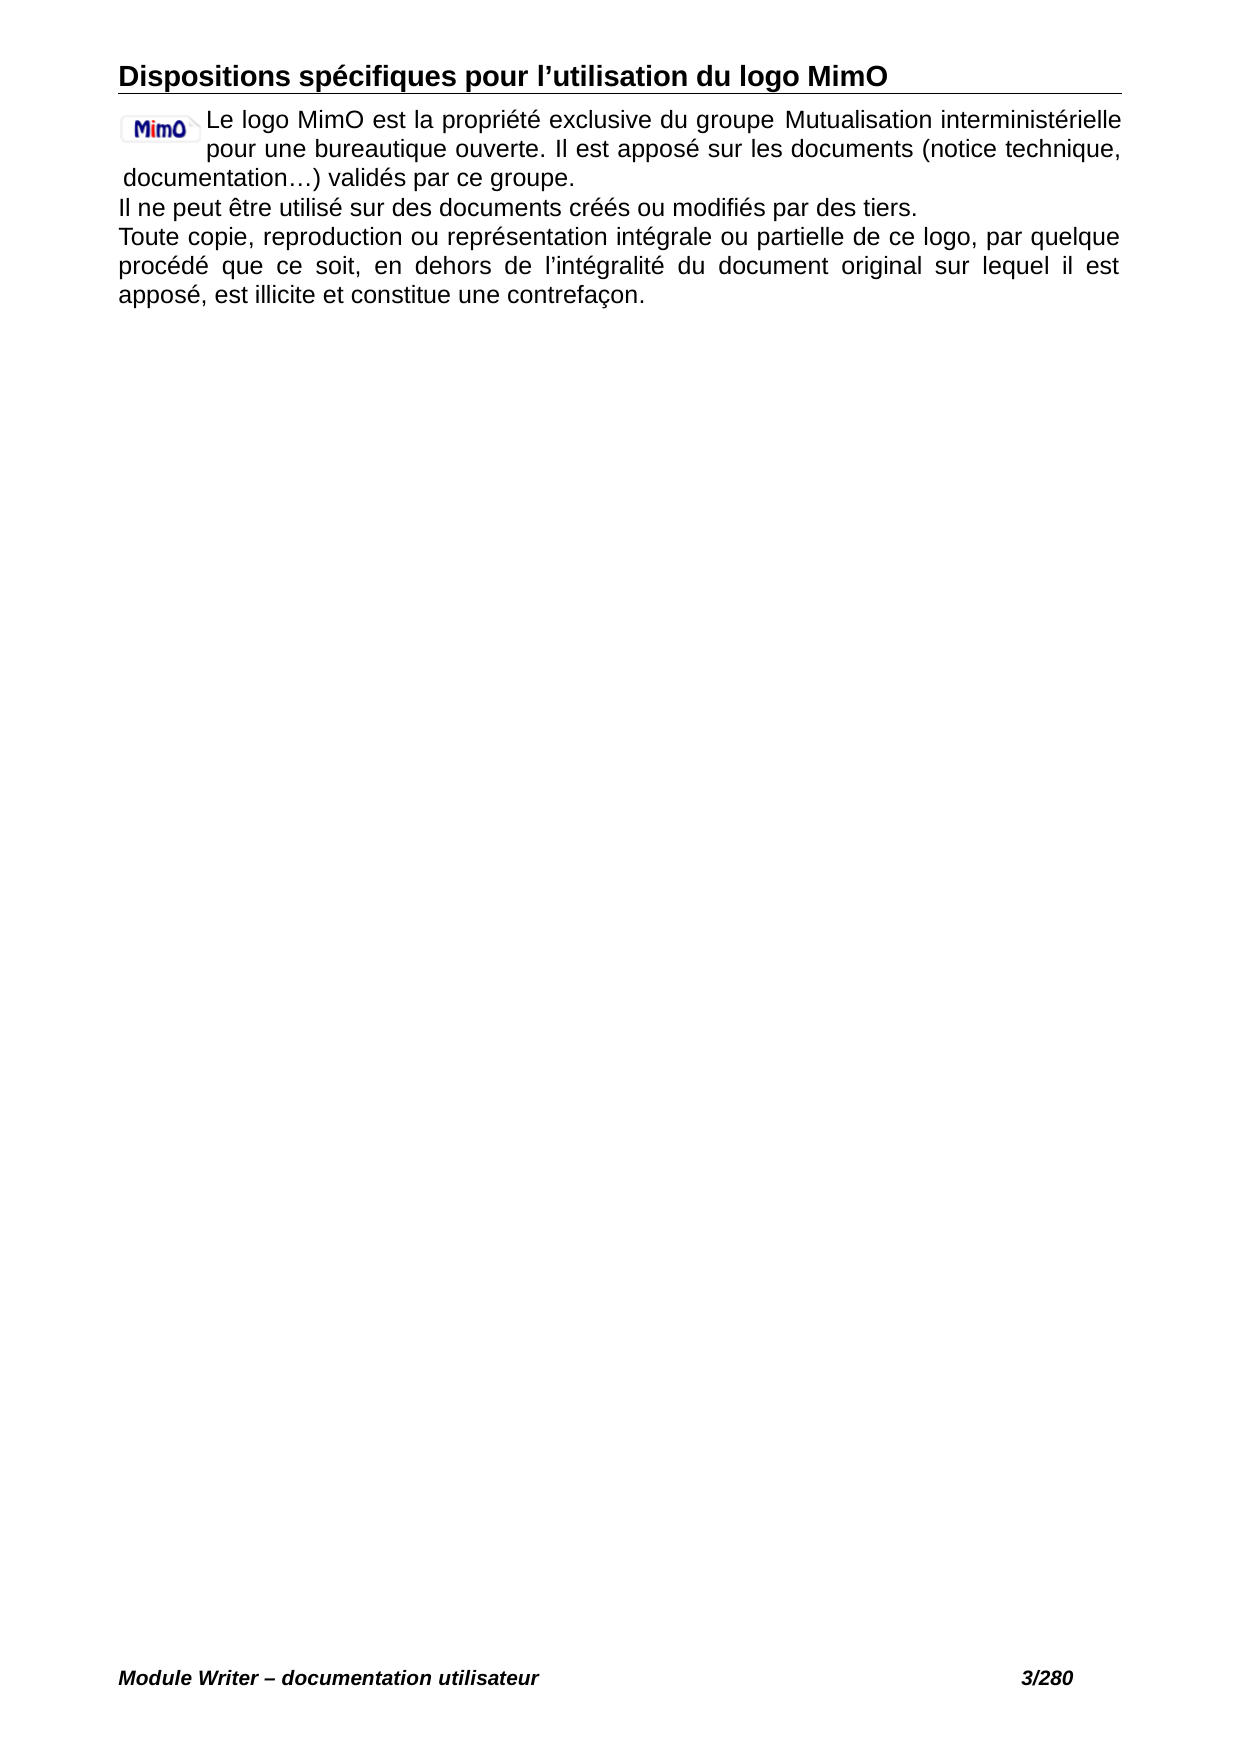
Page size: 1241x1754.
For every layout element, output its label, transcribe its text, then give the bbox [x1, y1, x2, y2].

text Il ne peut être utilisé sur des documents créés ou modifiés par des tiers. [118, 192, 1122, 221]
picture [120, 115, 202, 143]
text Le logo MimO est la propriété exclusive du groupe Mutualisation interministérielle pour une bureautique ouverte. Il est apposé sur les documents (notice technique, documentation…) validés par ce groupe. [123, 105, 1122, 192]
text Dispositions spécifiques pour l’utilisation du logo MimO [118, 59, 1122, 93]
text Toute copie, reproduction ou représentation intégrale ou partielle de ce logo, par quelque procédé que ce soit, en dehors de l’intégralité du document original sur lequel il est apposé, est illicite et constitue une contrefaçon. [118, 221, 1122, 309]
